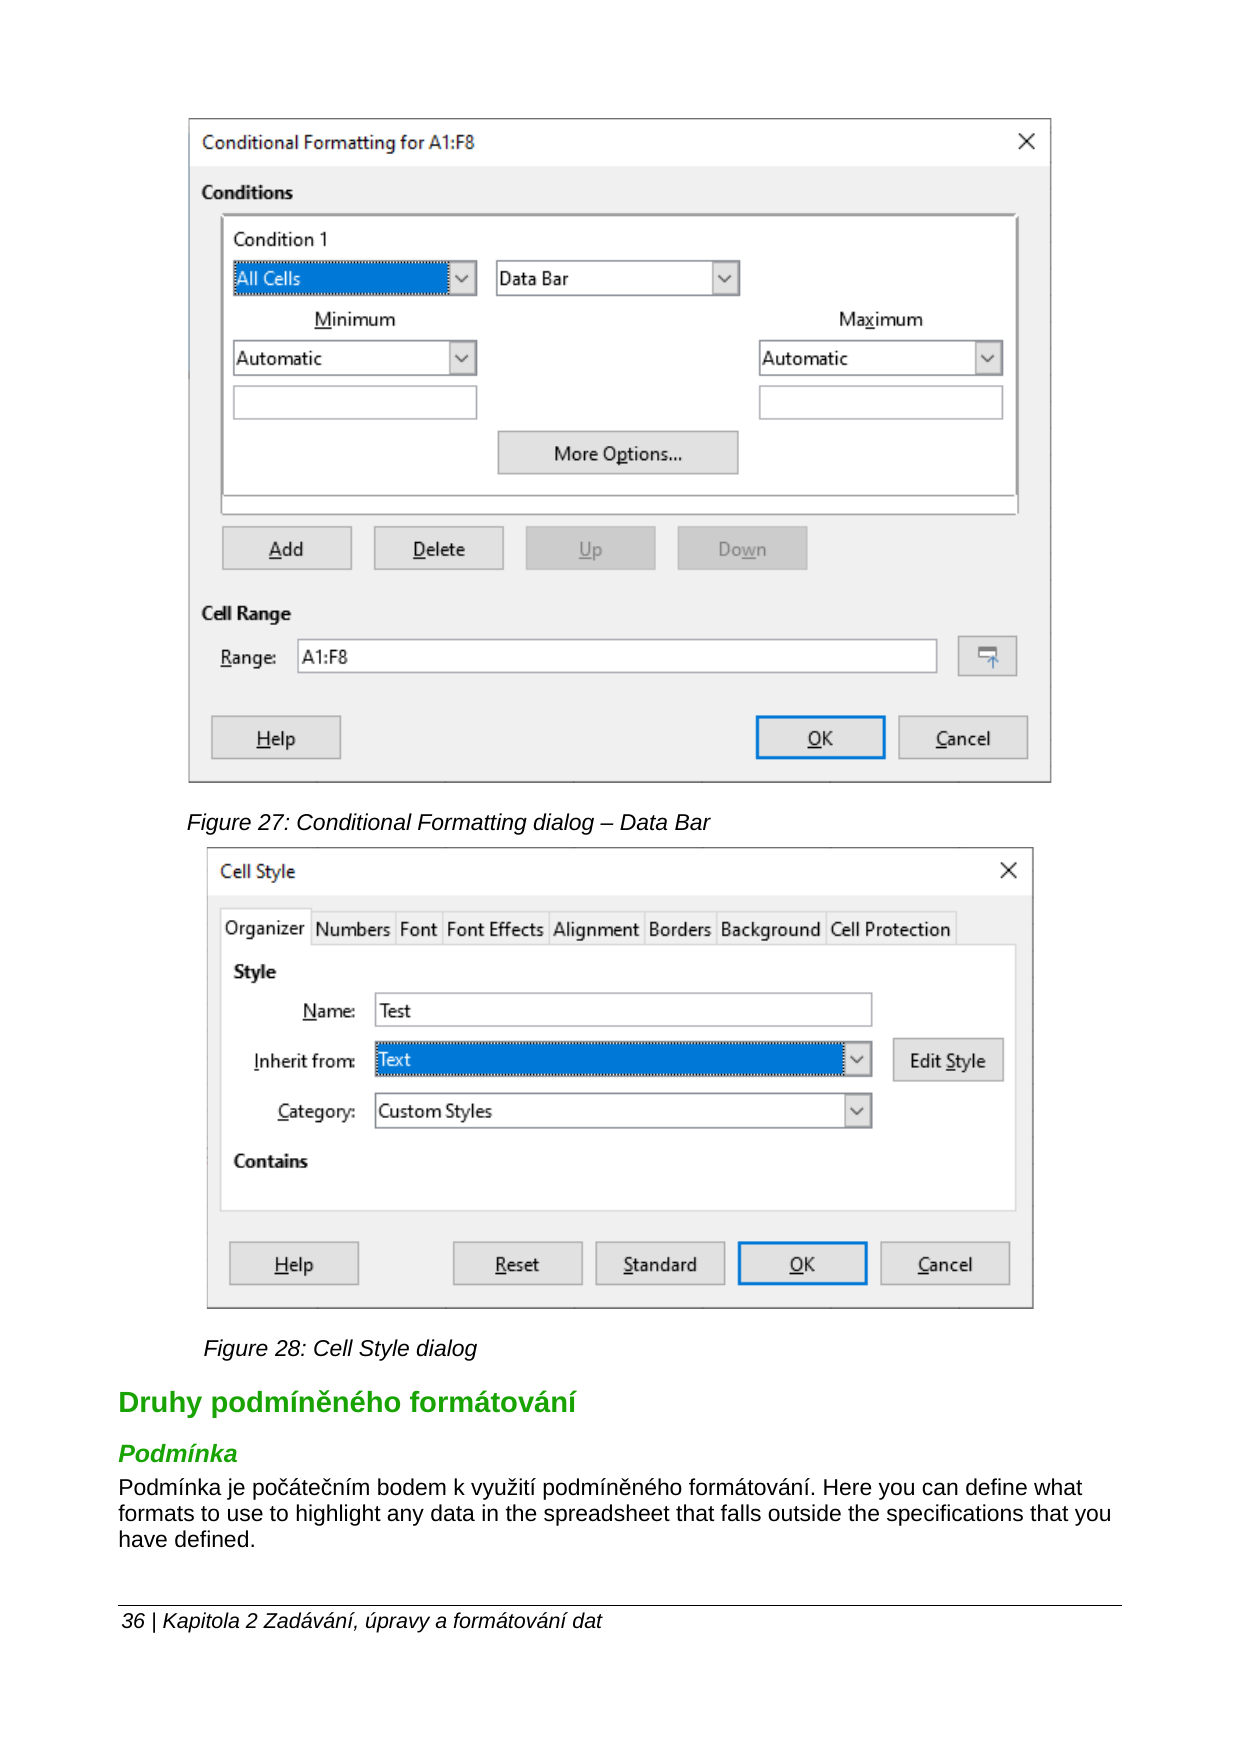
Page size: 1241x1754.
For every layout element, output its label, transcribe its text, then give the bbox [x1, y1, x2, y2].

picture [188, 118, 1052, 783]
text Figure 28: Cell Style dialog [203, 1309, 1037, 1361]
subtitle Podmínka [118, 1439, 1122, 1468]
picture [206, 847, 1034, 1309]
text Figure 27: Conditional Formatting dialog – Data Bar [187, 783, 1054, 835]
subtitle Druhy podmíněného formátování [118, 1385, 1122, 1418]
text Podmínka je počátečním bodem k využití podmíněného formátování. Here you can define what formats to use to highlight any data in the spreadsheet that falls outside the specifications that you have defined. [118, 1474, 1122, 1553]
